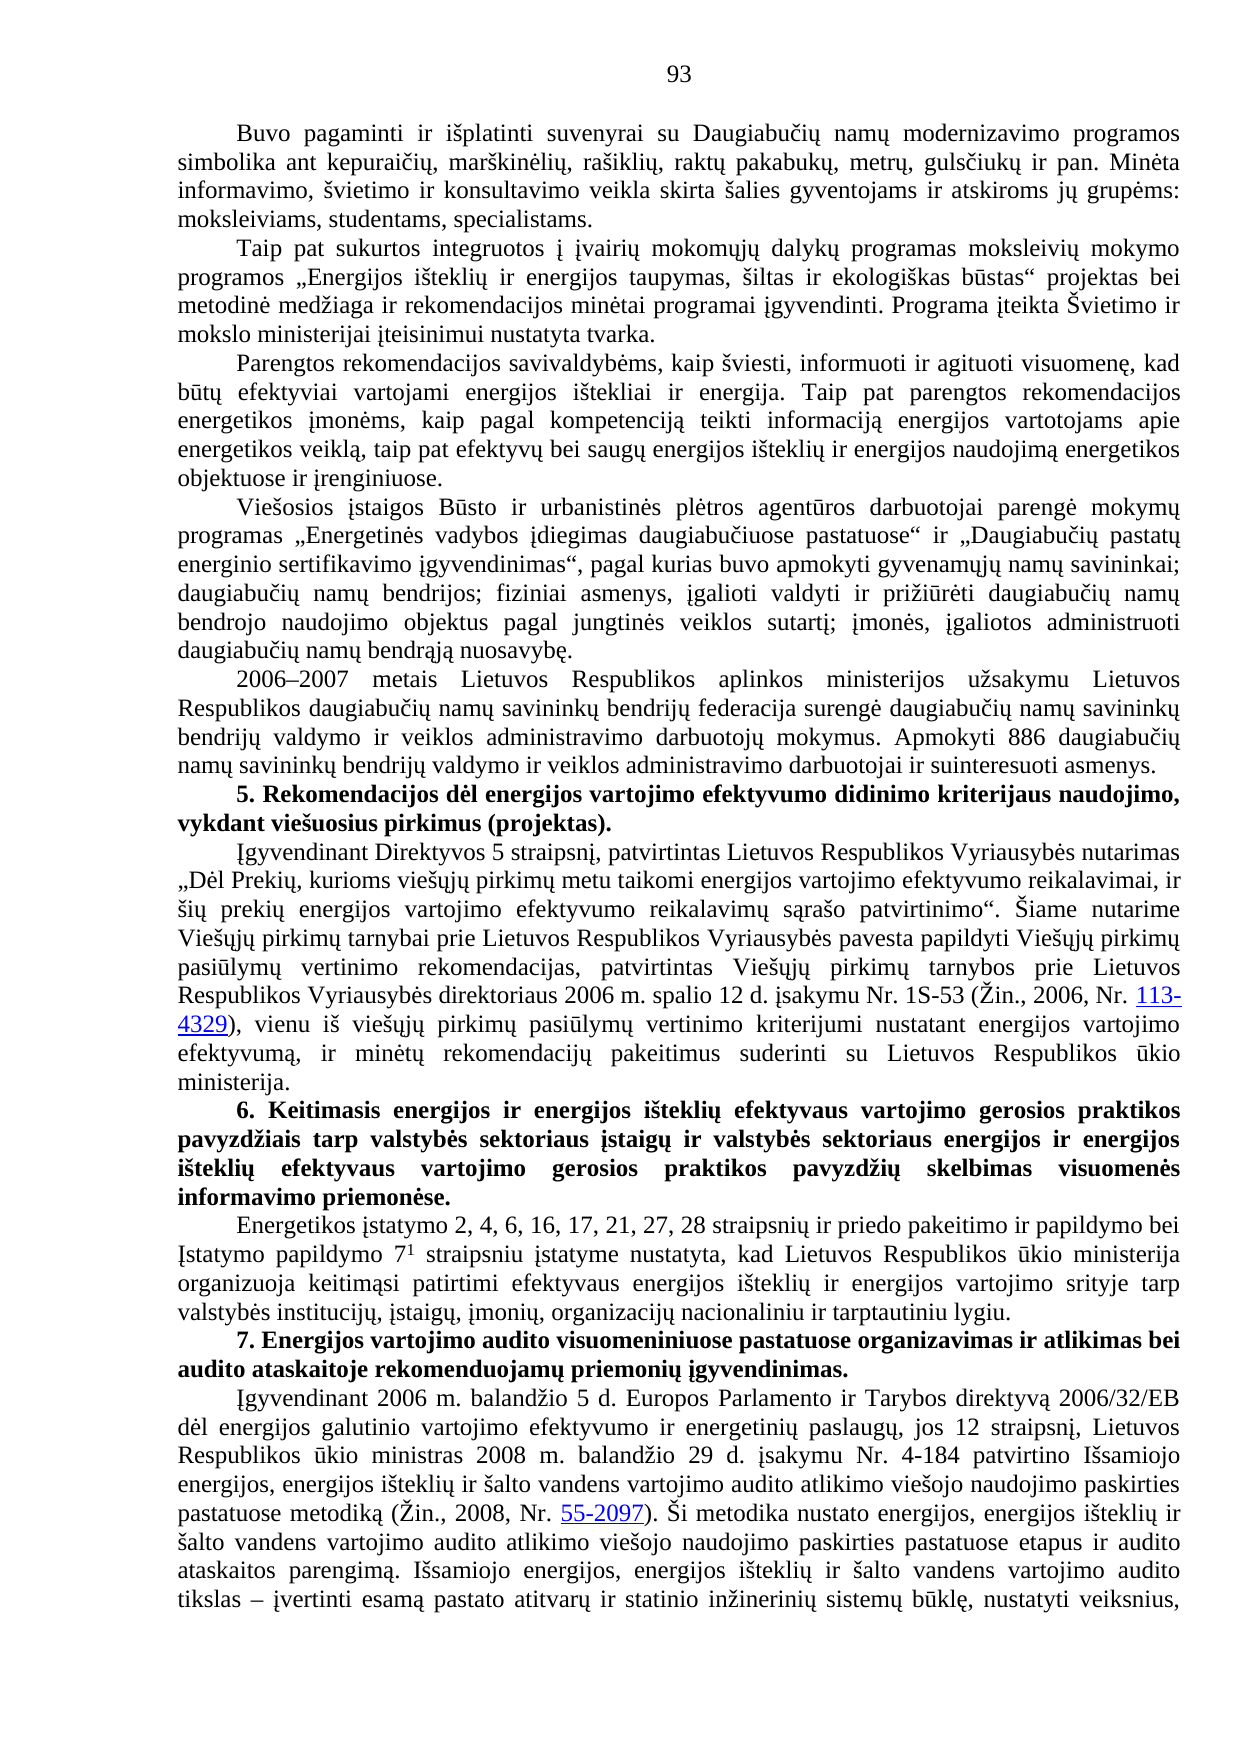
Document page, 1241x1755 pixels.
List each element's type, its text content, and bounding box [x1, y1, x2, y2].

text 6. Keitimasis energijos ir energijos išteklių efektyvaus vartojimo gerosios praktikos pavyzdžiais tarp valstybės sektoriaus įstaigų ir valstybės sektoriaus energijos ir energijos išteklių efektyvaus vartojimo gerosios praktikos pavyzdžių skelbimas visuomenės informavimo priemonėse. [177, 1096, 1181, 1211]
text 5. Rekomendacijos dėl energijos vartojimo efektyvumo didinimo kriterijaus naudojimo, vykdant viešuosius pirkimus (projektas). [177, 779, 1181, 837]
text Buvo pagaminti ir išplatinti suvenyrai su Daugiabučių namų modernizavimo programos simbolika ant kepuraičių, marškinėlių, rašiklių, raktų pakabukų, metrų, gulsčiukų ir pan. Minėta informavimo, švietimo ir konsultavimo veikla skirta šalies gyventojams ir atskiroms jų grupėms: moksleiviams, studentams, specialistams. [177, 118, 1181, 233]
text Energetikos įstatymo 2, 4, 6, 16, 17, 21, 27, 28 straipsnių ir priedo pakeitimo ir papildymo bei Įstatymo papildymo 71 straipsniu įstatyme nustatyta, kad Lietuvos Respublikos ūkio ministerija organizuoja keitimąsi patirtimi efektyvaus energijos išteklių ir energijos vartojimo srityje tarp valstybės institucijų, įstaigų, įmonių, organizacijų nacionaliniu ir tarptautiniu lygiu. [177, 1211, 1181, 1326]
text Įgyvendinant 2006 m. balandžio 5 d. Europos Parlamento ir Tarybos direktyvą 2006/32/EB dėl energijos galutinio vartojimo efektyvumo ir energetinių paslaugų, jos 12 straipsnį, Lietuvos Respublikos ūkio ministras 2008 m. balandžio 29 d. įsakymu Nr. 4-184 patvirtino Išsamiojo energijos, energijos išteklių ir šalto vandens vartojimo audito atlikimo viešojo naudojimo paskirties pastatuose metodiką (Žin., 2008, Nr. 55-2097). Ši metodika nustato energijos, energijos išteklių ir šalto vandens vartojimo audito atlikimo viešojo naudojimo paskirties pastatuose etapus ir audito ataskaitos parengimą. Išsamiojo energijos, energijos išteklių ir šalto vandens vartojimo audito tikslas – įvertinti esamą pastato atitvarų ir statinio inžinerinių sistemų būklę, nustatyti veiksnius, [177, 1383, 1181, 1613]
text Taip pat sukurtos integruotos į įvairių mokomųjų dalykų programas moksleivių mokymo programos „Energijos išteklių ir energijos taupymas, šiltas ir ekologiškas būstas“ projektas bei metodinė medžiaga ir rekomendacijos minėtai programai įgyvendinti. Programa įteikta Švietimo ir mokslo ministerijai įteisinimui nustatyta tvarka. [177, 233, 1181, 348]
text Parengtos rekomendacijos savivaldybėms, kaip šviesti, informuoti ir agituoti visuomenę, kad būtų efektyviai vartojami energijos ištekliai ir energija. Taip pat parengtos rekomendacijos energetikos įmonėms, kaip pagal kompetenciją teikti informaciją energijos vartotojams apie energetikos veiklą, taip pat efektyvų bei saugų energijos išteklių ir energijos naudojimą energetikos objektuose ir įrenginiuose. [177, 348, 1181, 492]
text Įgyvendinant Direktyvos 5 straipsnį, patvirtintas Lietuvos Respublikos Vyriausybės nutarimas „Dėl Prekių, kurioms viešųjų pirkimų metu taikomi energijos vartojimo efektyvumo reikalavimai, ir šių prekių energijos vartojimo efektyvumo reikalavimų sąrašo patvirtinimo“. Šiame nutarime Viešųjų pirkimų tarnybai prie Lietuvos Respublikos Vyriausybės pavesta papildyti Viešųjų pirkimų pasiūlymų vertinimo rekomendacijas, patvirtintas Viešųjų pirkimų tarnybos prie Lietuvos Respublikos Vyriausybės direktoriaus 2006 m. spalio 12 d. įsakymu Nr. 1S-53 (Žin., 2006, Nr. 113-4329), vienu iš viešųjų pirkimų pasiūlymų vertinimo kriterijumi nustatant energijos vartojimo efektyvumą, ir minėtų rekomendacijų pakeitimus suderinti su Lietuvos Respublikos ūkio ministerija. [177, 837, 1181, 1096]
text 2006–2007 metais Lietuvos Respublikos aplinkos ministerijos užsakymu Lietuvos Respublikos daugiabučių namų savininkų bendrijų federacija surengė daugiabučių namų savininkų bendrijų valdymo ir veiklos administravimo darbuotojų mokymus. Apmokyti 886 daugiabučių namų savininkų bendrijų valdymo ir veiklos administravimo darbuotojai ir suinteresuoti asmenys. [177, 664, 1181, 779]
text Viešosios įstaigos Būsto ir urbanistinės plėtros agentūros darbuotojai parengė mokymų programas „Energetinės vadybos įdiegimas daugiabučiuose pastatuose“ ir „Daugiabučių pastatų energinio sertifikavimo įgyvendinimas“, pagal kurias buvo apmokyti gyvenamųjų namų savininkai; daugiabučių namų bendrijos; fiziniai asmenys, įgalioti valdyti ir prižiūrėti daugiabučių namų bendrojo naudojimo objektus pagal jungtinės veiklos sutartį; įmonės, įgaliotos administruoti daugiabučių namų bendrąją nuosavybę. [177, 492, 1181, 664]
text 7. Energijos vartojimo audito visuomeniniuose pastatuose organizavimas ir atlikimas bei audito ataskaitoje rekomenduojamų priemonių įgyvendinimas. [177, 1326, 1181, 1383]
